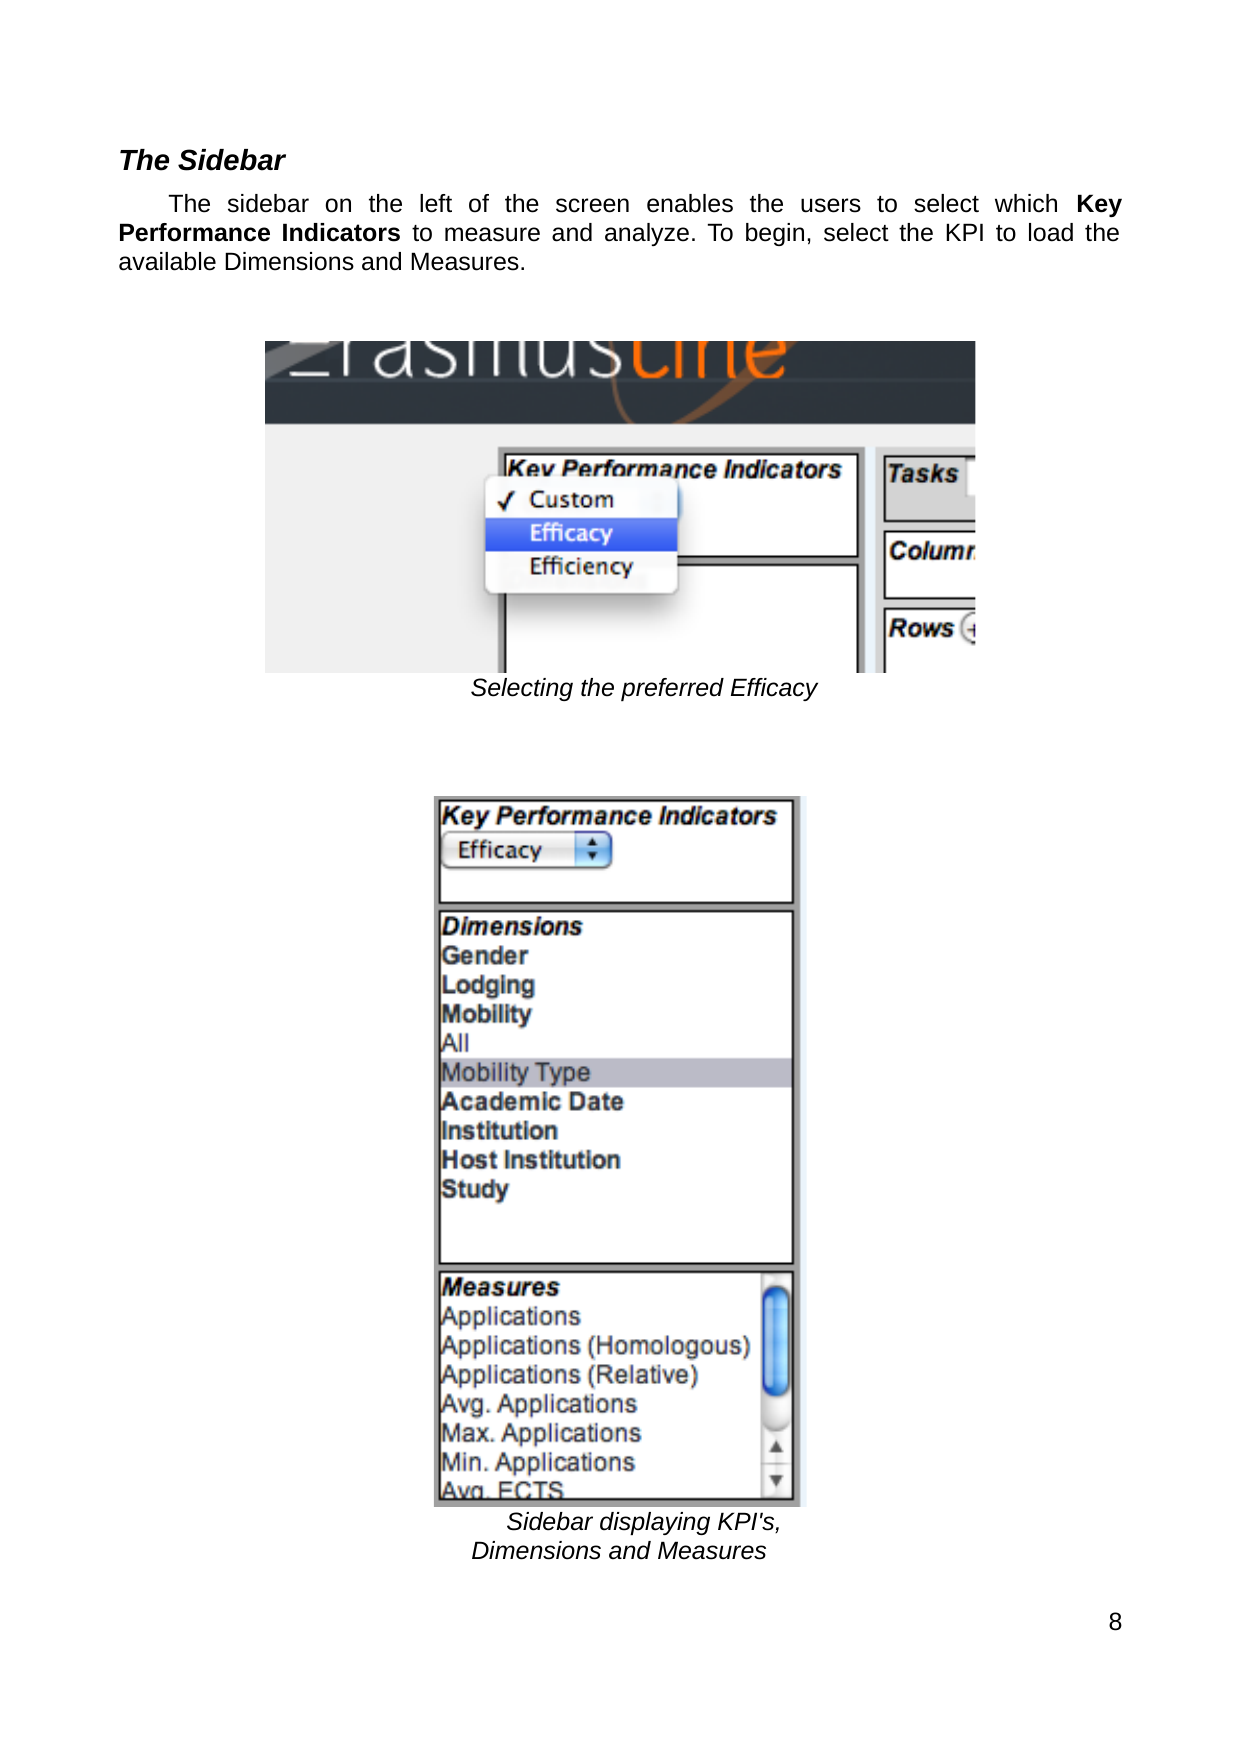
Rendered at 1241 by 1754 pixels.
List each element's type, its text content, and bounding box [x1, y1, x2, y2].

picture [265, 341, 976, 673]
text The sidebar on the left of the screen enables the users to select which Key Performance Indicators to measure and analyze. To begin, select the KPI to load the available Dimensions and Measures. [118, 189, 1122, 275]
text Sidebar displaying KPI's, Dimensions and Measures [434, 1507, 807, 1564]
text Selecting the preferred Efficacy [265, 673, 975, 702]
picture [433, 796, 807, 1507]
subtitle The Sidebar [118, 143, 1122, 177]
